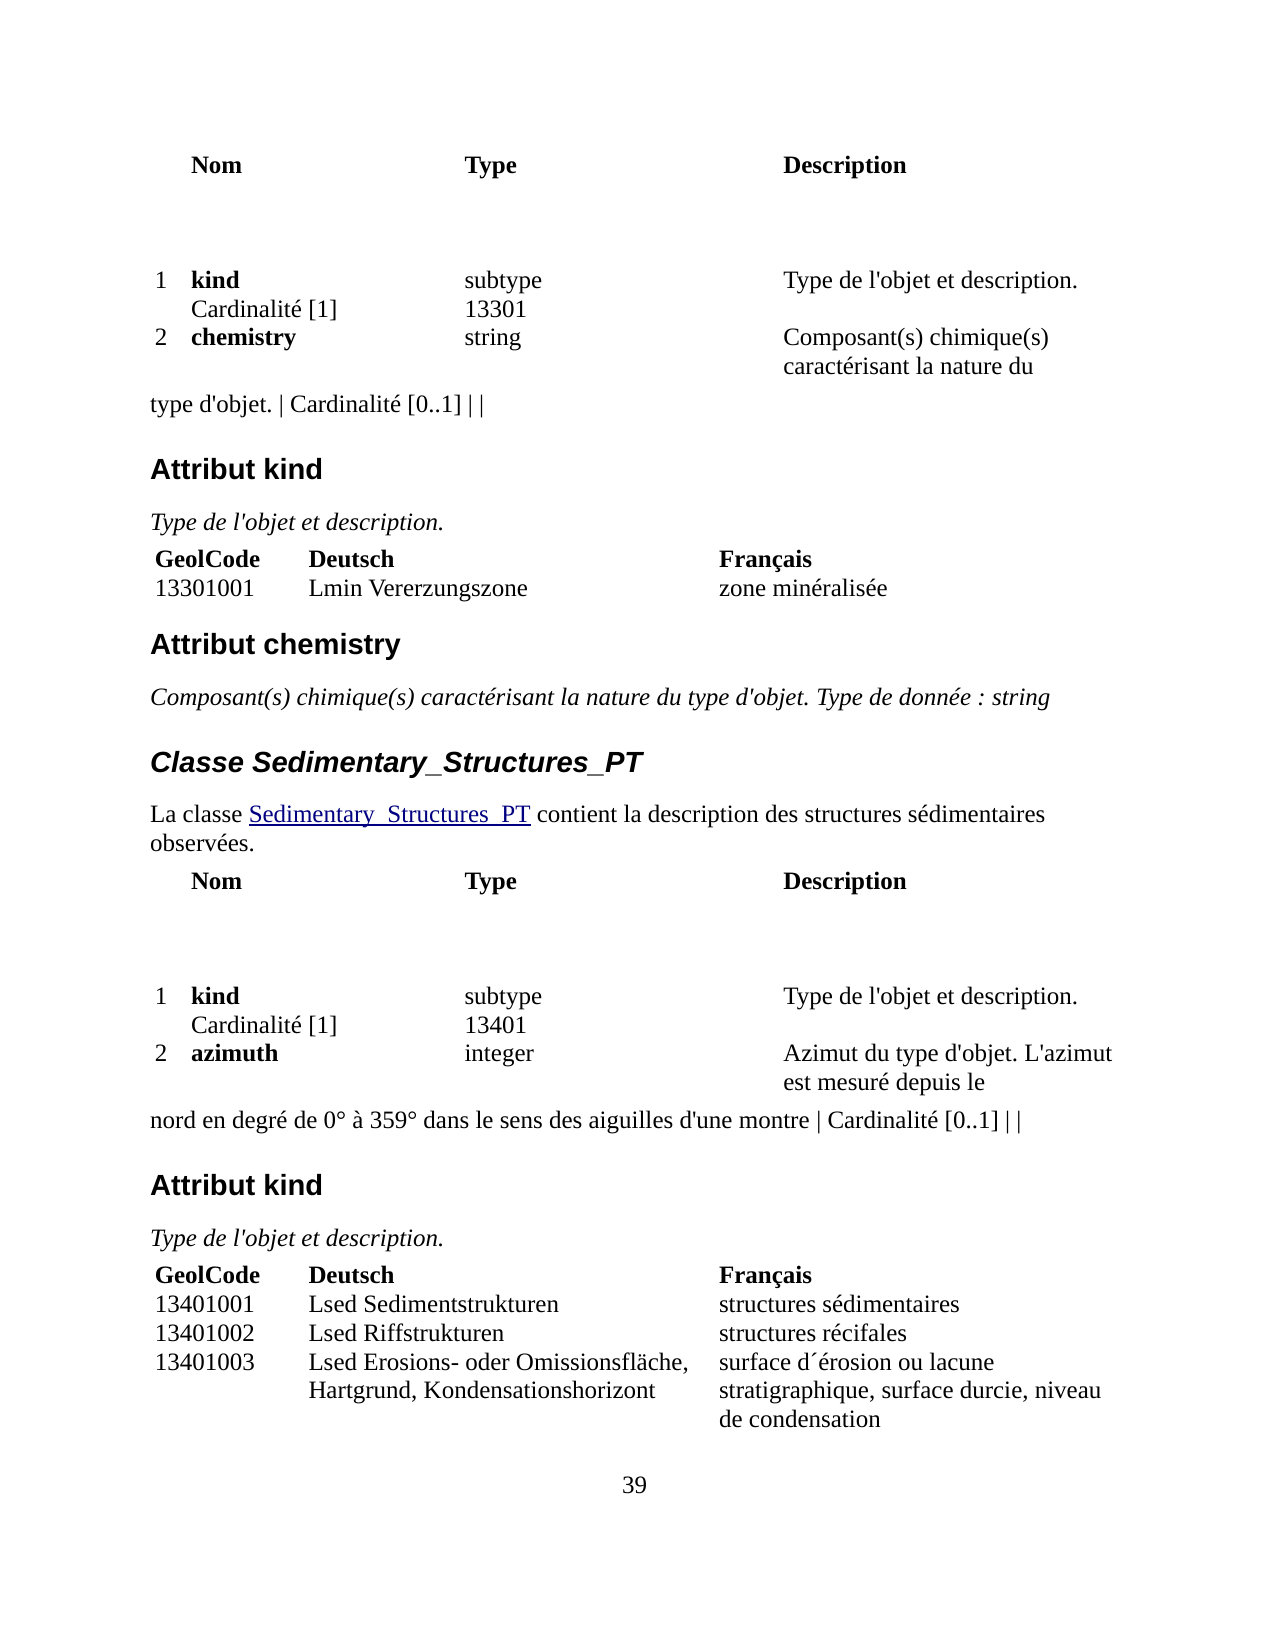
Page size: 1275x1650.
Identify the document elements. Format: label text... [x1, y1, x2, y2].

table_cell structures sédimentaires [714, 1289, 1125, 1318]
table_header GeolCode [150, 544, 304, 573]
table_cell integer [460, 1039, 779, 1096]
table_cell Cardinalité [1] [186, 294, 460, 322]
table_cell 13301 [460, 294, 779, 322]
table_header Deutsch [304, 544, 714, 573]
table_cell Lsed Sedimentstrukturen [304, 1289, 714, 1318]
table_cell chemistry [186, 323, 460, 380]
table_cell 1 [150, 265, 186, 294]
table_cell 13401002 [150, 1318, 304, 1347]
table_cell 13301001 [150, 573, 304, 602]
table_header Type [460, 150, 779, 265]
text Type de l'objet et description. [150, 1223, 1125, 1251]
table_cell 2 [150, 1039, 186, 1096]
table_header Nom [186, 150, 460, 265]
table_cell Lsed Riffstrukturen [304, 1318, 714, 1347]
table_cell zone minéralisée [714, 573, 1125, 602]
table_header GeolCode [150, 1260, 304, 1289]
text La classe Sedimentary_Structures_PT contient la description des structures sédimentaires observées. [150, 799, 1125, 857]
table_cell kind [186, 981, 460, 1010]
table_header Nom [186, 866, 460, 981]
table_header Deutsch [304, 1260, 714, 1289]
text nord en degré de 0° à 359° dans le sens des aiguilles d'une montre | Cardinalité [0..1] | | [150, 1105, 1125, 1134]
table_cell structures récifales [714, 1318, 1125, 1347]
table_header Description [779, 150, 1125, 265]
table_cell 13401 [460, 1010, 779, 1038]
table_cell Lsed Erosions- oder Omissionsfläche, Hartgrund, Kondensationshorizont [304, 1347, 714, 1433]
subtitle Attribut chemistry [150, 627, 1125, 660]
table_cell [779, 294, 1125, 322]
table_header Description [779, 866, 1125, 981]
table_cell 13401001 [150, 1289, 304, 1318]
table_cell subtype [460, 981, 779, 1010]
table_cell Composant(s) chimique(s) caractérisant la nature du [779, 323, 1125, 380]
text Composant(s) chimique(s) caractérisant la nature du type d'objet. Type de donnée : string [150, 682, 1125, 711]
table_header [150, 150, 186, 265]
table_cell surface d´érosion ou lacune stratigraphique, surface durcie, niveau de condensation [714, 1347, 1125, 1433]
table_cell Azimut du type d'objet. L'azimut est mesuré depuis le [779, 1039, 1125, 1096]
table_cell Lmin Vererzungszone [304, 573, 714, 602]
subtitle Attribut kind [150, 452, 1125, 485]
table_cell [779, 1010, 1125, 1038]
table_header Type [460, 866, 779, 981]
table_cell [150, 1010, 186, 1038]
table_cell azimuth [186, 1039, 460, 1096]
table_cell string [460, 323, 779, 380]
table_cell Type de l'objet et description. [779, 265, 1125, 294]
table_cell kind [186, 265, 460, 294]
table_cell 2 [150, 323, 186, 380]
table_header [150, 866, 186, 981]
subtitle Attribut kind [150, 1168, 1125, 1201]
table_cell subtype [460, 265, 779, 294]
table_cell Type de l'objet et description. [779, 981, 1125, 1010]
table_cell [150, 294, 186, 322]
text type d'objet. | Cardinalité [0..1] | | [150, 389, 1125, 418]
table_header Français [714, 544, 1125, 573]
table_cell 1 [150, 981, 186, 1010]
table_cell 13401003 [150, 1347, 304, 1433]
subtitle Classe Sedimentary_Structures_PT [150, 744, 1125, 778]
text Type de l'objet et description. [150, 507, 1125, 535]
table_cell Cardinalité [1] [186, 1010, 460, 1038]
table_header Français [714, 1260, 1125, 1289]
